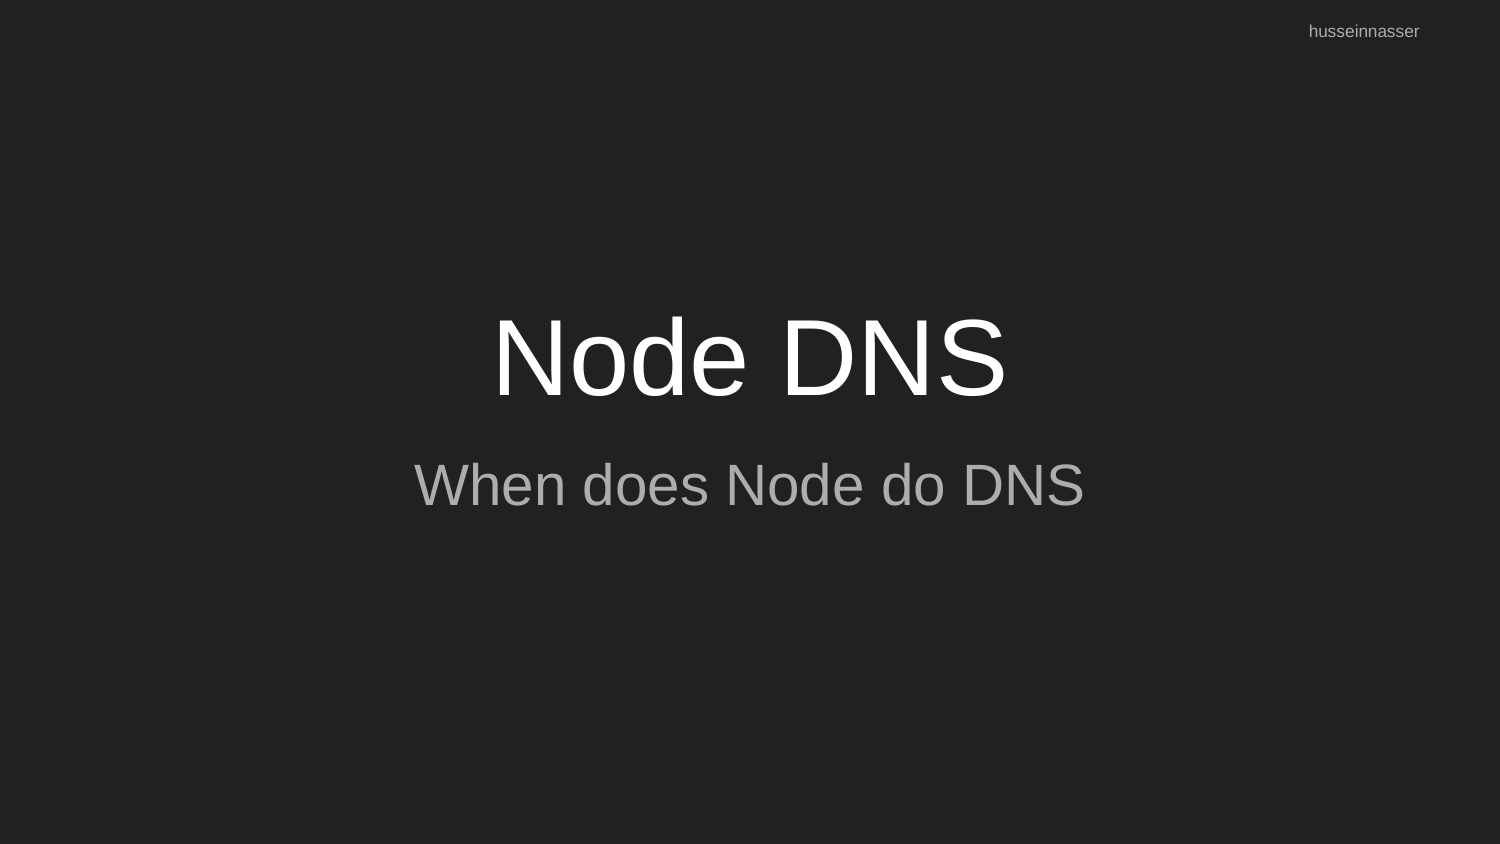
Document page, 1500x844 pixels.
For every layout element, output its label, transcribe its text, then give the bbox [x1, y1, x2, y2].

subtitle husseinnasser [1236, 11, 1492, 53]
title Node DNS [51, 95, 1449, 432]
subtitle When does Node do DNS [51, 432, 1449, 563]
